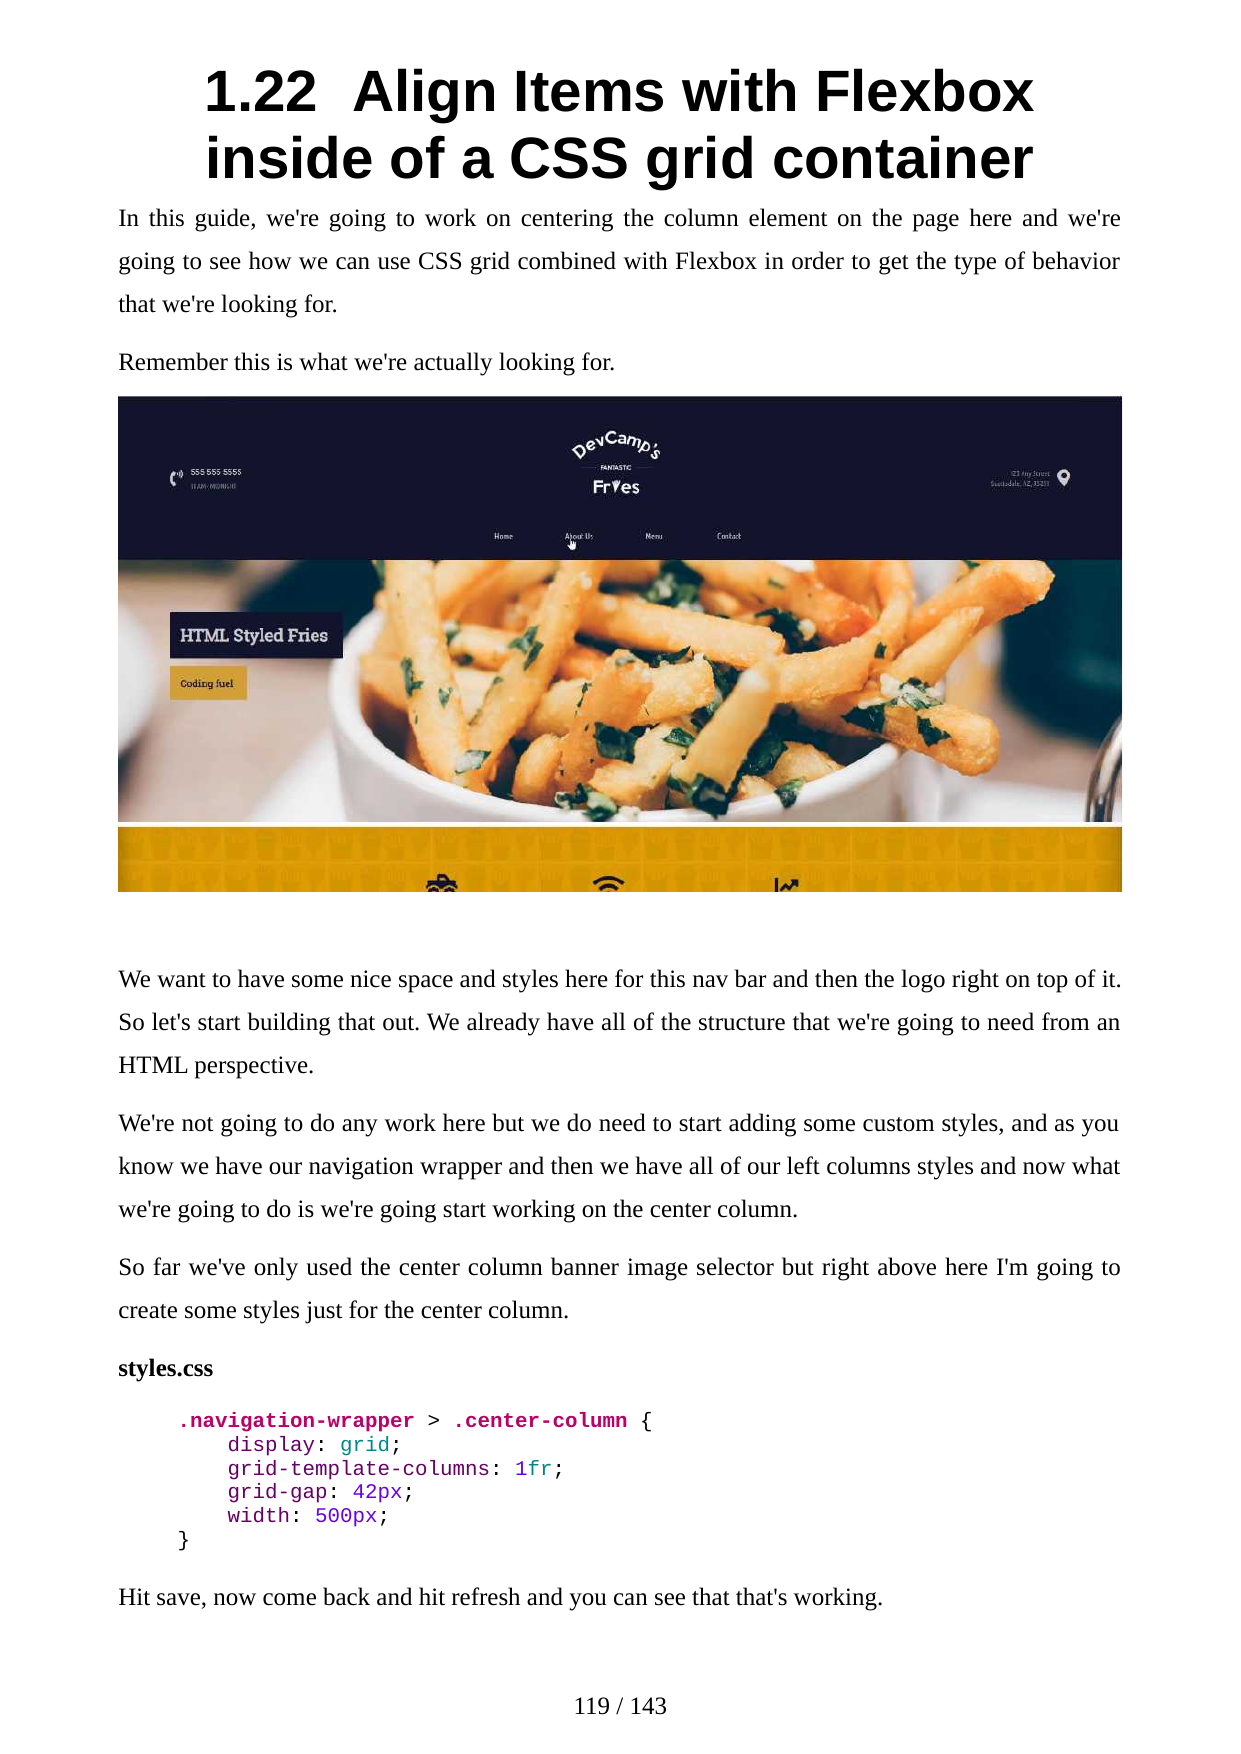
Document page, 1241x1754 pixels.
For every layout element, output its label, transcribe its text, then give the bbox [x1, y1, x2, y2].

text } [177, 1528, 1122, 1552]
text .navigation-wrapper > .center-column { [177, 1410, 1122, 1434]
text grid-gap: 42px; [177, 1481, 1122, 1505]
text grid-template-columns: 1fr; [177, 1458, 1122, 1481]
title 1.22 Align Items with Flexbox inside of a CSS grid container [118, 56, 1122, 190]
text Hit save, now come back and hit refresh and you can see that that's working. [118, 1582, 1122, 1610]
text width: 500px; [177, 1505, 1122, 1528]
text So far we've only used the center column banner image selector but right above here I'm going to create some styles just for the center column. [118, 1252, 1122, 1324]
text We're not going to do any work here but we do need to start adding some custom styles, and as you know we have our navigation wrapper and then we have all of our left columns styles and now what we're going to do is we're going start working on the center column. [118, 1108, 1122, 1223]
text display: grid; [177, 1434, 1122, 1458]
picture [118, 395, 1123, 892]
text Remember this is what we're actually looking for. [118, 347, 1122, 376]
text styles.css [118, 1353, 1122, 1381]
text In this guide, we're going to work on centering the column element on the page here and we're going to see how we can use CSS grid combined with Flexbox in order to get the type of behavior that we're looking for. [118, 203, 1122, 318]
text We want to have some nice space and styles here for this nav bar and then the logo right on top of it. So let's start building that out. We already have all of the structure that we're going to need from an HTML perspective. [118, 964, 1122, 1079]
